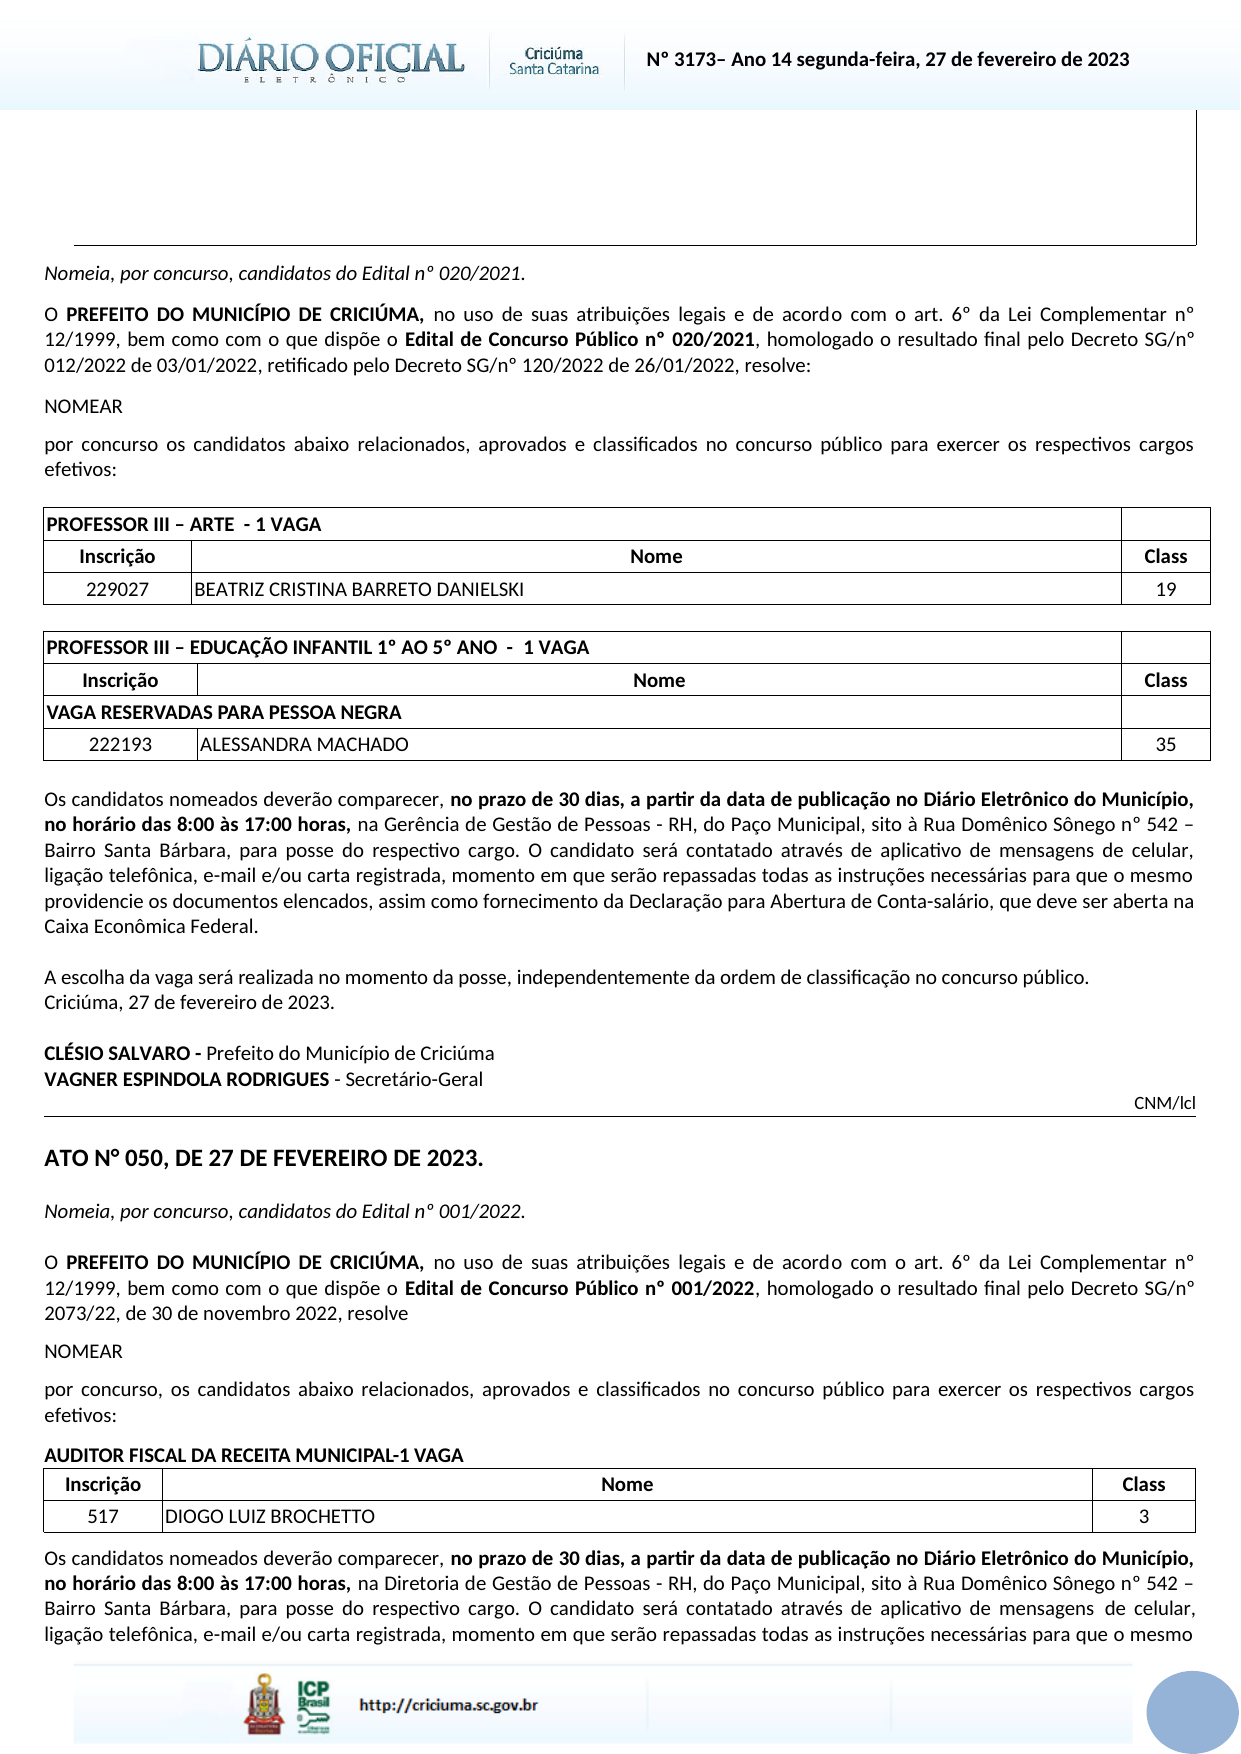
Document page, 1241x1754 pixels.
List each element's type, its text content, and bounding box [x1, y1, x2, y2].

text Os candidatos nomeados deverão comparecer, no prazo de 30 dias, a partir da data de publicação no Diário Eletrônico do Município, no horário das 8:00 às 17:00 horas, na Diretoria de Gestão de Pessoas - RH, do Paço Municipal, sito à Rua Domênico Sônego nº 542 – Bairro Santa Bárbara, para posse do respectivo cargo. O candidato será contatado através de aplicativo de mensagens de celular, ligação telefônica, e-mail e/ou carta registrada, momento em que serão repassadas todas as instruções necessárias para que o mesmo [44, 1545, 1196, 1646]
table_cell Nome [192, 541, 1121, 572]
table_cell Class [1122, 664, 1210, 695]
table_cell [1122, 696, 1210, 727]
text VAGNER ESPINDOLA RODRIGUES - Secretário-Geral [44, 1066, 1196, 1091]
text CNM/lcl [44, 1091, 1196, 1116]
table_header [1122, 632, 1210, 663]
table_header Inscrição [44, 1469, 162, 1500]
table_cell 517 [44, 1501, 162, 1532]
table_cell Inscrição [44, 541, 191, 572]
table_cell Class [1122, 541, 1210, 572]
text Os candidatos nomeados deverão comparecer, no prazo de 30 dias, a partir da data de publicação no Diário Eletrônico do Município, no horário das 8:00 às 17:00 horas, na Gerência de Gestão de Pessoas - RH, do Paço Municipal, sito à Rua Domênico Sônego nº 542 – Bairro Santa Bárbara, para posse do respectivo cargo. O candidato será contatado através de aplicativo de mensagens de celular, ligação telefônica, e-mail e/ou carta registrada, momento em que serão repassadas todas as instruções necessárias para que o mesmo providencie os documentos elencados, assim como fornecimento da Declaração para Abertura de Conta-salário, que deve ser aberta na Caixa Econômica Federal. [44, 786, 1196, 939]
table_header [1122, 508, 1210, 539]
table_header Nome [163, 1469, 1092, 1500]
table_cell 3 [1093, 1501, 1195, 1532]
text Nomeia, por concurso, candidatos do Edital nº 020/2021. [44, 261, 1196, 286]
table_cell ALESSANDRA MACHADO [198, 729, 1121, 760]
table_cell Nome [198, 664, 1121, 695]
table_cell Inscrição [44, 664, 197, 695]
table_cell 229027 [44, 573, 191, 604]
text A escolha da vaga será realizada no momento da posse, independentemente da ordem de classificação no concurso público. [44, 964, 1196, 989]
table_cell 35 [1122, 729, 1210, 760]
table_cell 19 [1122, 573, 1210, 604]
table_cell BEATRIZ CRISTINA BARRETO DANIELSKI [192, 573, 1121, 604]
text NOMEAR [44, 393, 1196, 418]
table_cell 222193 [44, 729, 197, 760]
text Criciúma, 27 de fevereiro de 2023. [44, 989, 1196, 1015]
text AUDITOR FISCAL DA RECEITA MUNICIPAL-1 VAGA [44, 1443, 1196, 1468]
text O PREFEITO DO MUNICÍPIO DE CRICIÚMA, no uso de suas atribuições legais e de acordo com o art. 6º da Lei Complementar nº 12/1999, bem como com o que dispõe o Edital de Concurso Público nº 001/2022, homologado o resultado final pelo Decreto SG/nº 2073/22, de 30 de novembro 2022, resolve [44, 1249, 1196, 1326]
table_header PROFESSOR III – ARTE - 1 VAGA [44, 508, 1121, 539]
table_header PROFESSOR III – EDUCAÇÃO INFANTIL 1º AO 5º ANO - 1 VAGA [44, 632, 1121, 663]
text CLÉSIO SALVARO - Prefeito do Município de Criciúma [44, 1040, 1196, 1066]
text por concurso, os candidatos abaixo relacionados, aprovados e classificados no concurso público para exercer os respectivos cargos efetivos: [44, 1376, 1196, 1427]
text ATO N° 050, DE 27 DE FEVEREIRO DE 2023. [44, 1143, 1181, 1173]
text Nomeia, por concurso, candidatos do Edital nº 001/2022. [44, 1198, 1196, 1224]
table_cell VAGA RESERVADAS PARA PESSOA NEGRA [44, 696, 1121, 727]
text NOMEAR [44, 1338, 1196, 1364]
text O PREFEITO DO MUNICÍPIO DE CRICIÚMA, no uso de suas atribuições legais e de acordo com o art. 6º da Lei Complementar nº 12/1999, bem como com o que dispõe o Edital de Concurso Público nº 020/2021, homologado o resultado final pelo Decreto SG/nº 012/2022 de 03/01/2022, retificado pelo Decreto SG/nº 120/2022 de 26/01/2022, resolve: [44, 301, 1196, 377]
text por concurso os candidatos abaixo relacionados, aprovados e classificados no concurso público para exercer os respectivos cargos efetivos: [44, 431, 1196, 482]
table_header Class [1093, 1469, 1195, 1500]
table_cell DIOGO LUIZ BROCHETTO [163, 1501, 1092, 1532]
